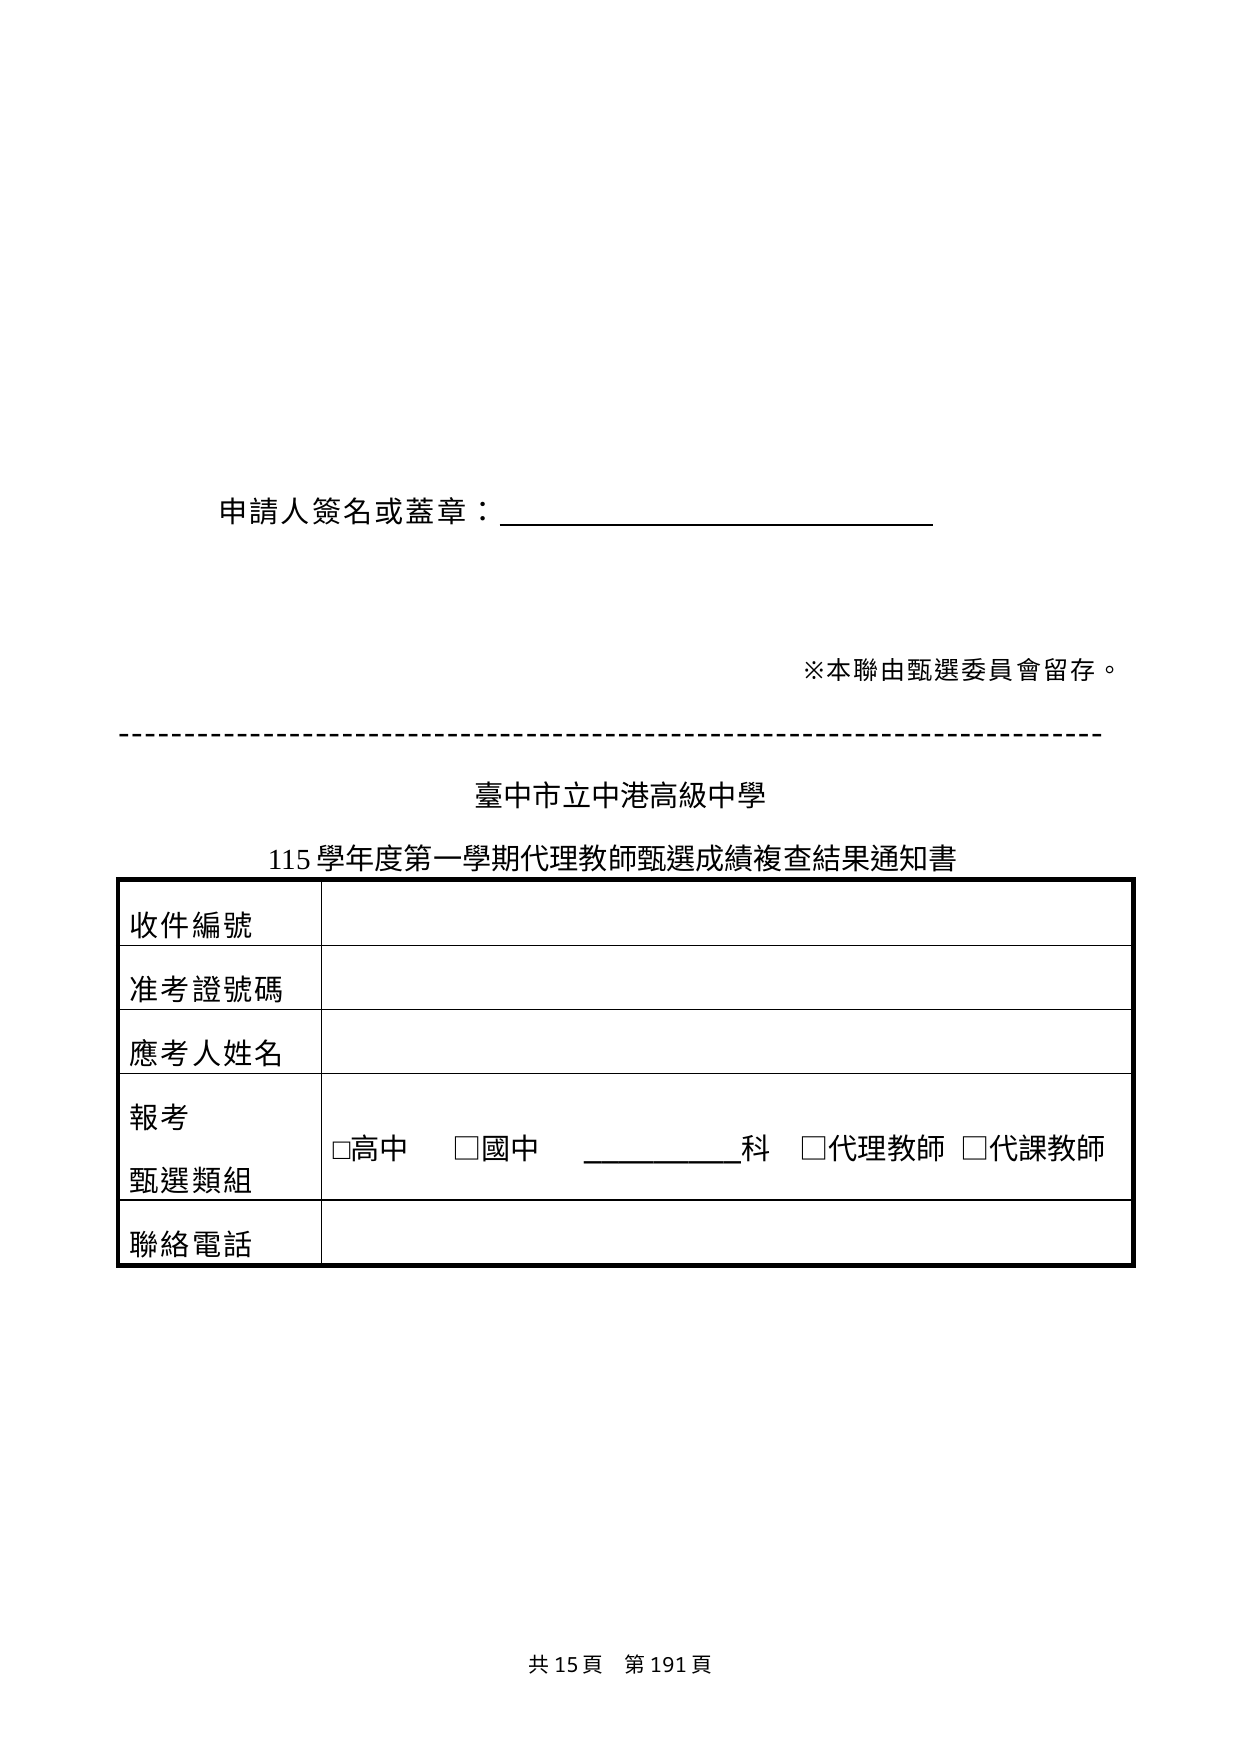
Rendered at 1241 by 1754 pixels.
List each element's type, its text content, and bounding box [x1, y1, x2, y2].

table_cell [322, 1201, 1131, 1263]
table_header 收件編號 [120, 882, 321, 944]
table_cell 應考人姓名 [120, 1010, 321, 1073]
text 115學年度第一學期代理教師甄選成績複查結果通知書 [118, 815, 1122, 877]
table_cell □高中 □國中 _________科 □代理教師 □代課教師 [322, 1074, 1131, 1199]
table_header [322, 882, 1131, 944]
text --------------------------------------------------------------------------- [118, 690, 1122, 752]
table_cell 聯絡電話 [120, 1201, 321, 1263]
table_cell 報考 甄選類組 [120, 1074, 321, 1199]
text 申請人簽名或蓋章： [218, 468, 1122, 530]
table_cell [322, 946, 1131, 1008]
table_cell 准考證號碼 [120, 946, 321, 1008]
text 臺中市立中港高級中學 [118, 752, 1122, 815]
text ※本聯由甄選委員會留存。 [218, 627, 1122, 690]
table_cell [322, 1010, 1131, 1073]
